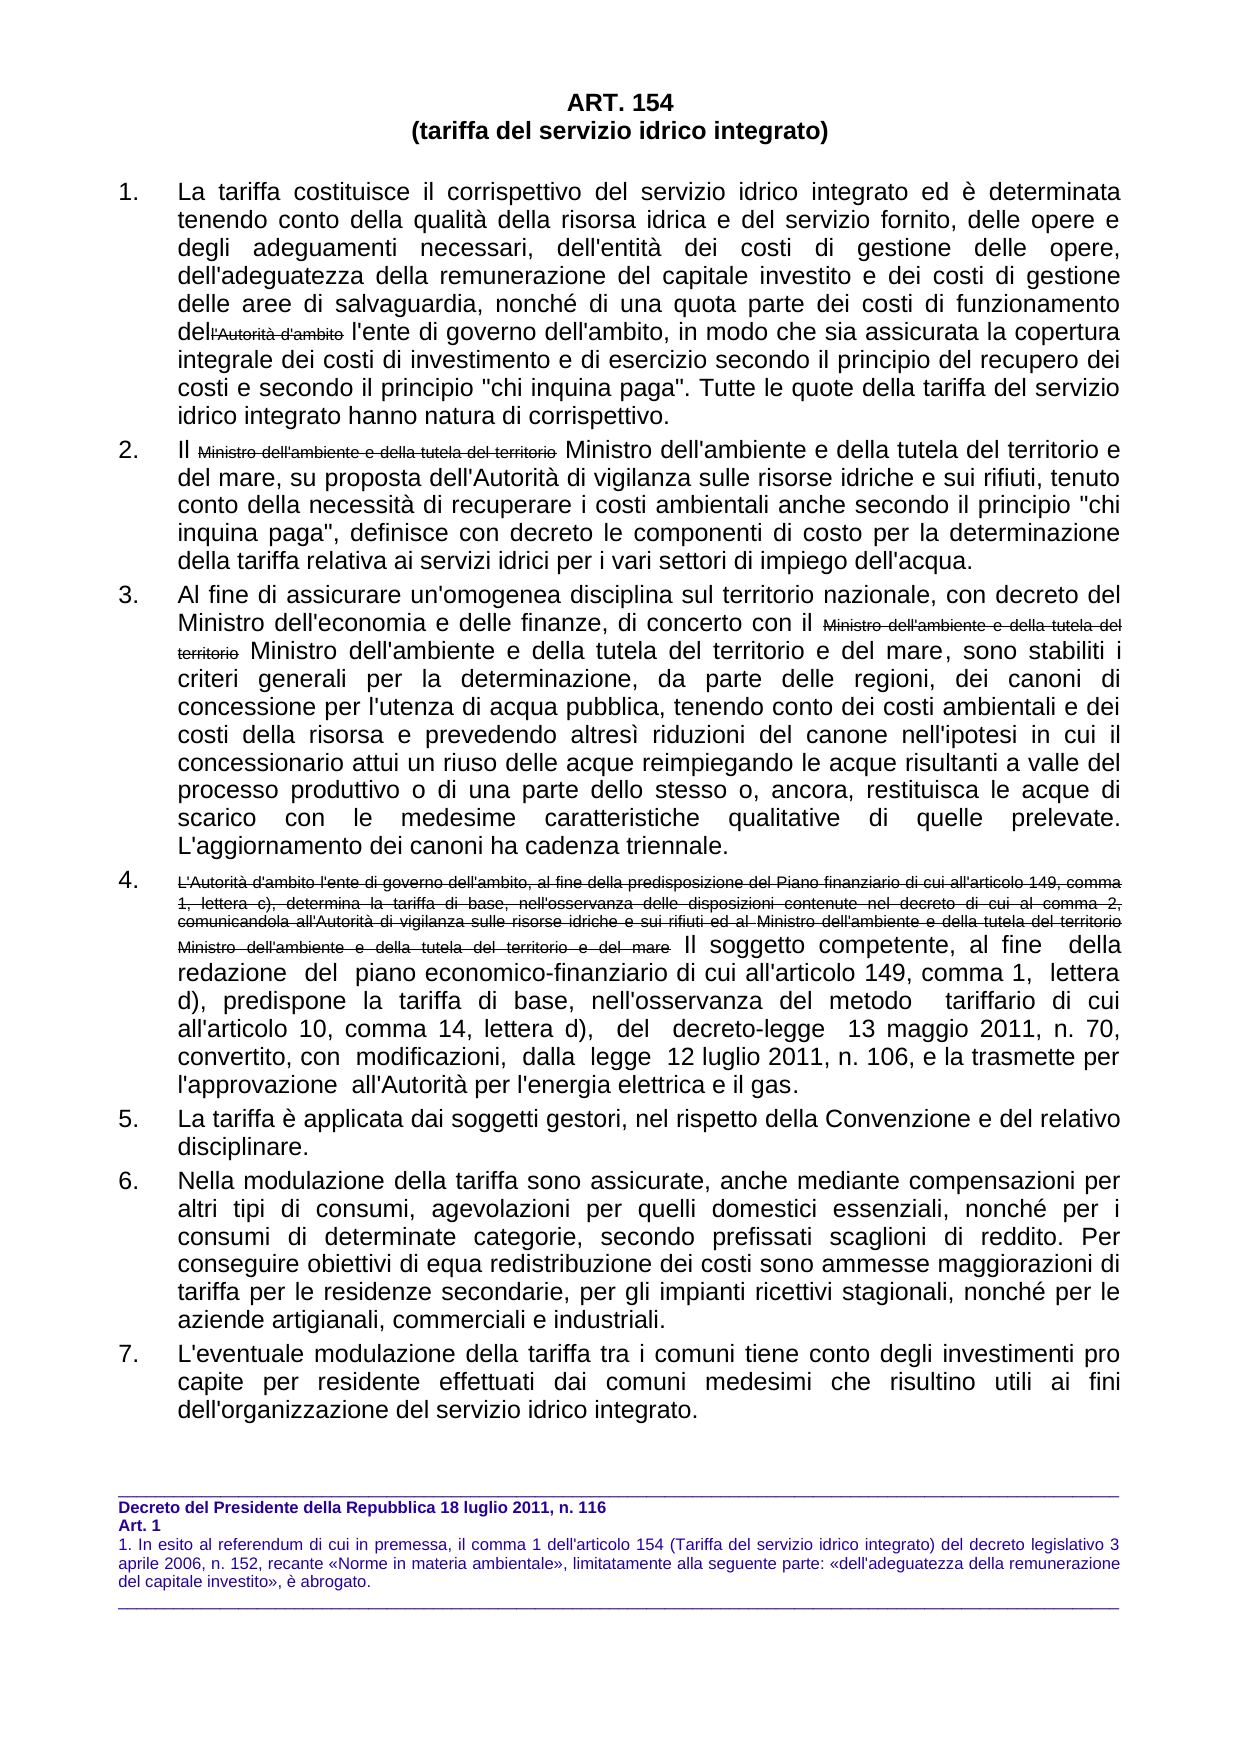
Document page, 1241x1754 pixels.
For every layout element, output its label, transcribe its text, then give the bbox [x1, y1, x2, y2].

text Art. 1 [118, 1517, 1122, 1535]
text 7. L'eventuale modulazione della tariffa tra i comuni tiene conto degli investimenti pro capite per residente effettuati dai comuni medesimi che risultino utili ai fini dell'organizzazione del servizio idrico integrato. [118, 1340, 1122, 1424]
text 3. Al fine di assicurare un'omogenea disciplina sul territorio nazionale, con decreto del Ministro dell'economia e delle finanze, di concerto con il Ministro dell'ambiente e della tutela del territorio Ministro dell'ambiente e della tutela del territorio e del mare, sono stabiliti i criteri generali per la determinazione, da parte delle regioni, dei canoni di concessione per l'utenza di acqua pubblica, tenendo conto dei costi ambientali e dei costi della risorsa e prevedendo altresì riduzioni del canone nell'ipotesi in cui il concessionario attui un riuso delle acque reimpiegando le acque risultanti a valle del processo produttivo o di una parte dello stesso o, ancora, restituisca le acque di scarico con le medesime caratteristiche qualitative di quelle prelevate. L'aggiornamento dei canoni ha cadenza triennale. [118, 581, 1122, 860]
text 1. La tariffa costituisce il corrispettivo del servizio idrico integrato ed è determinata tenendo conto della qualità della risorsa idrica e del servizio fornito, delle opere e degli adeguamenti necessari, dell'entità dei costi di gestione delle opere, dell'adeguatezza della remunerazione del capitale investito e dei costi di gestione delle aree di salvaguardia, nonché di una quota parte dei costi di funzionamento dell'Autorità d'ambito l'ente di governo dell'ambito, in modo che sia assicurata la copertura integrale dei costi di investimento e di esercizio secondo il principio del recupero dei costi e secondo il principio "chi inquina paga". Tutte le quote della tariffa del servizio idrico integrato hanno natura di corrispettivo. [118, 178, 1122, 429]
text ____________________________________________________________________________________________________________ [118, 1479, 1122, 1498]
text 6. Nella modulazione della tariffa sono assicurate, anche mediante compensazioni per altri tipi di consumi, agevolazioni per quelli domestici essenziali, nonché per i consumi di determinate categorie, secondo prefissati scaglioni di reddito. Per conseguire obiettivi di equa redistribuzione dei costi sono ammesse maggiorazioni di tariffa per le residenze secondarie, per gli impianti ricettivi stagionali, nonché per le aziende artigianali, commerciali e industriali. [118, 1166, 1122, 1334]
text 4. L'Autorità d'ambito l'ente di governo dell'ambito, al fine della predisposizione del Piano finanziario di cui all'articolo 149, comma 1, lettera c), determina la tariffa di base, nell'osservanza delle disposizioni contenute nel decreto di cui al comma 2, comunicandola all'Autorità di vigilanza sulle risorse idriche e sui rifiuti ed al Ministro dell'ambiente e della tutela del territorio Ministro dell'ambiente e della tutela del territorio e del mare Il soggetto competente, al fine della redazione del piano economico-finanziario di cui all'articolo 149, comma 1, lettera d), predispone la tariffa di base, nell'osservanza del metodo tariffario di cui all'articolo 10, comma 14, lettera d), del decreto-legge 13 maggio 2011, n. 70, convertito, con modificazioni, dalla legge 12 luglio 2011, n. 106, e la trasmette per l'approvazione all'Autorità per l'energia elettrica e il gas. [118, 866, 1122, 1099]
subtitle ART. 154 (tariffa del servizio idrico integrato) [118, 88, 1122, 144]
text 1. In esito al referendum di cui in premessa, il comma 1 dell'articolo 154 (Tariffa del servizio idrico integrato) del decreto legislativo 3 aprile 2006, n. 152, recante «Norme in materia ambientale», limitatamente alla seguente parte: «dell'adeguatezza della remunerazione del capitale investito», è abrogato. [118, 1535, 1122, 1591]
text Decreto del Presidente della Repubblica 18 luglio 2011, n. 116 [118, 1498, 1122, 1517]
text 2. Il Ministro dell'ambiente e della tutela del territorio Ministro dell'ambiente e della tutela del territorio e del mare, su proposta dell'Autorità di vigilanza sulle risorse idriche e sui rifiuti, tenuto conto della necessità di recuperare i costi ambientali anche secondo il principio "chi inquina paga", definisce con decreto le componenti di costo per la determinazione della tariffa relativa ai servizi idrici per i vari settori di impiego dell'acqua. [118, 435, 1122, 575]
text ____________________________________________________________________________________________________________ [118, 1591, 1122, 1610]
text 5. La tariffa è applicata dai soggetti gestori, nel rispetto della Convenzione e del relativo disciplinare. [118, 1105, 1122, 1161]
